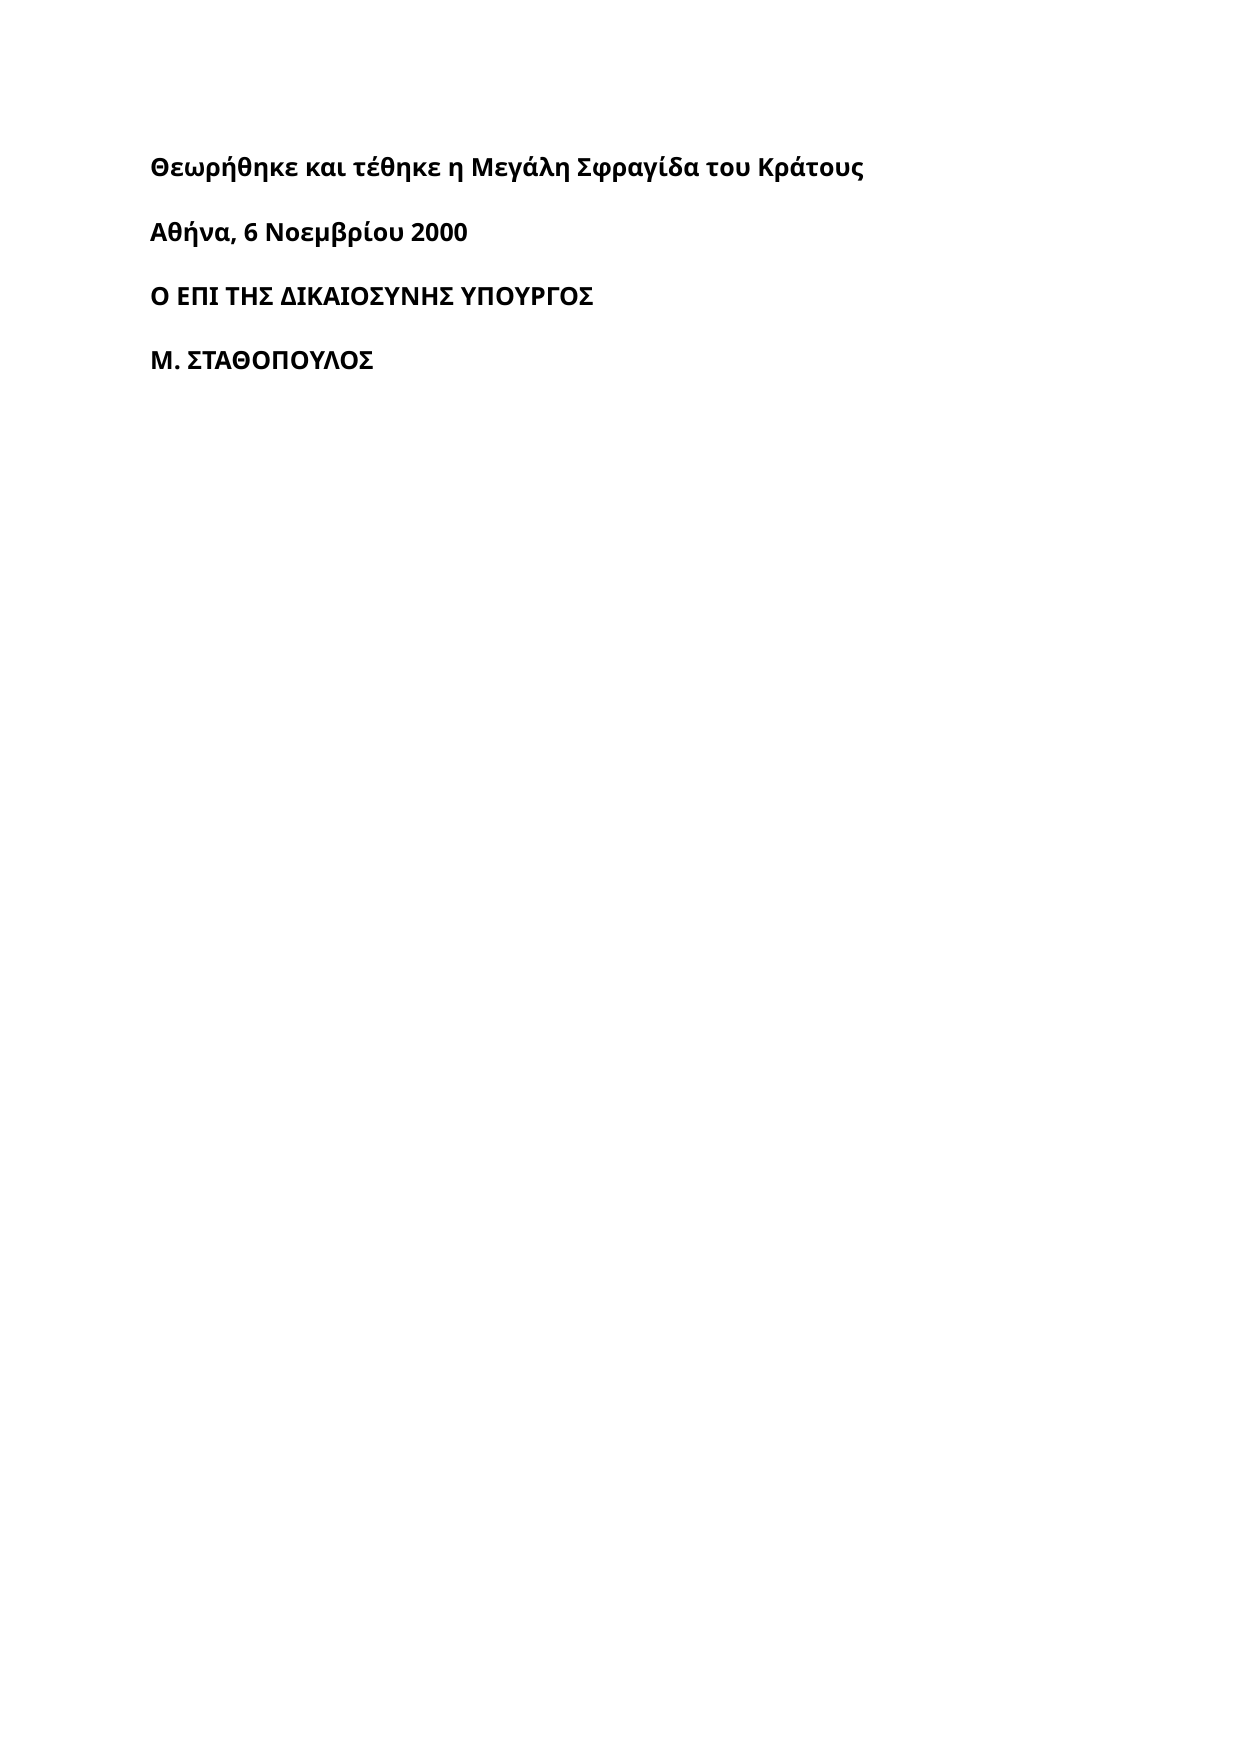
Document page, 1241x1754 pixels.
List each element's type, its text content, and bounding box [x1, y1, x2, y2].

text Ο ΕΠΙ ΤΗΣ ΔΙΚΑΙΟΣΥΝΗΣ ΥΠΟΥΡΓΟΣ [150, 278, 1090, 312]
text Αθήνα, 6 Νοεμβρίου 2000 [150, 214, 1090, 248]
text Μ. ΣΤΑΘΟΠΟΥΛΟΣ [150, 342, 1090, 377]
text Θεωρήθηκε και τέθηκε η Μεγάλη Σφραγίδα του Κράτους [150, 150, 1090, 184]
